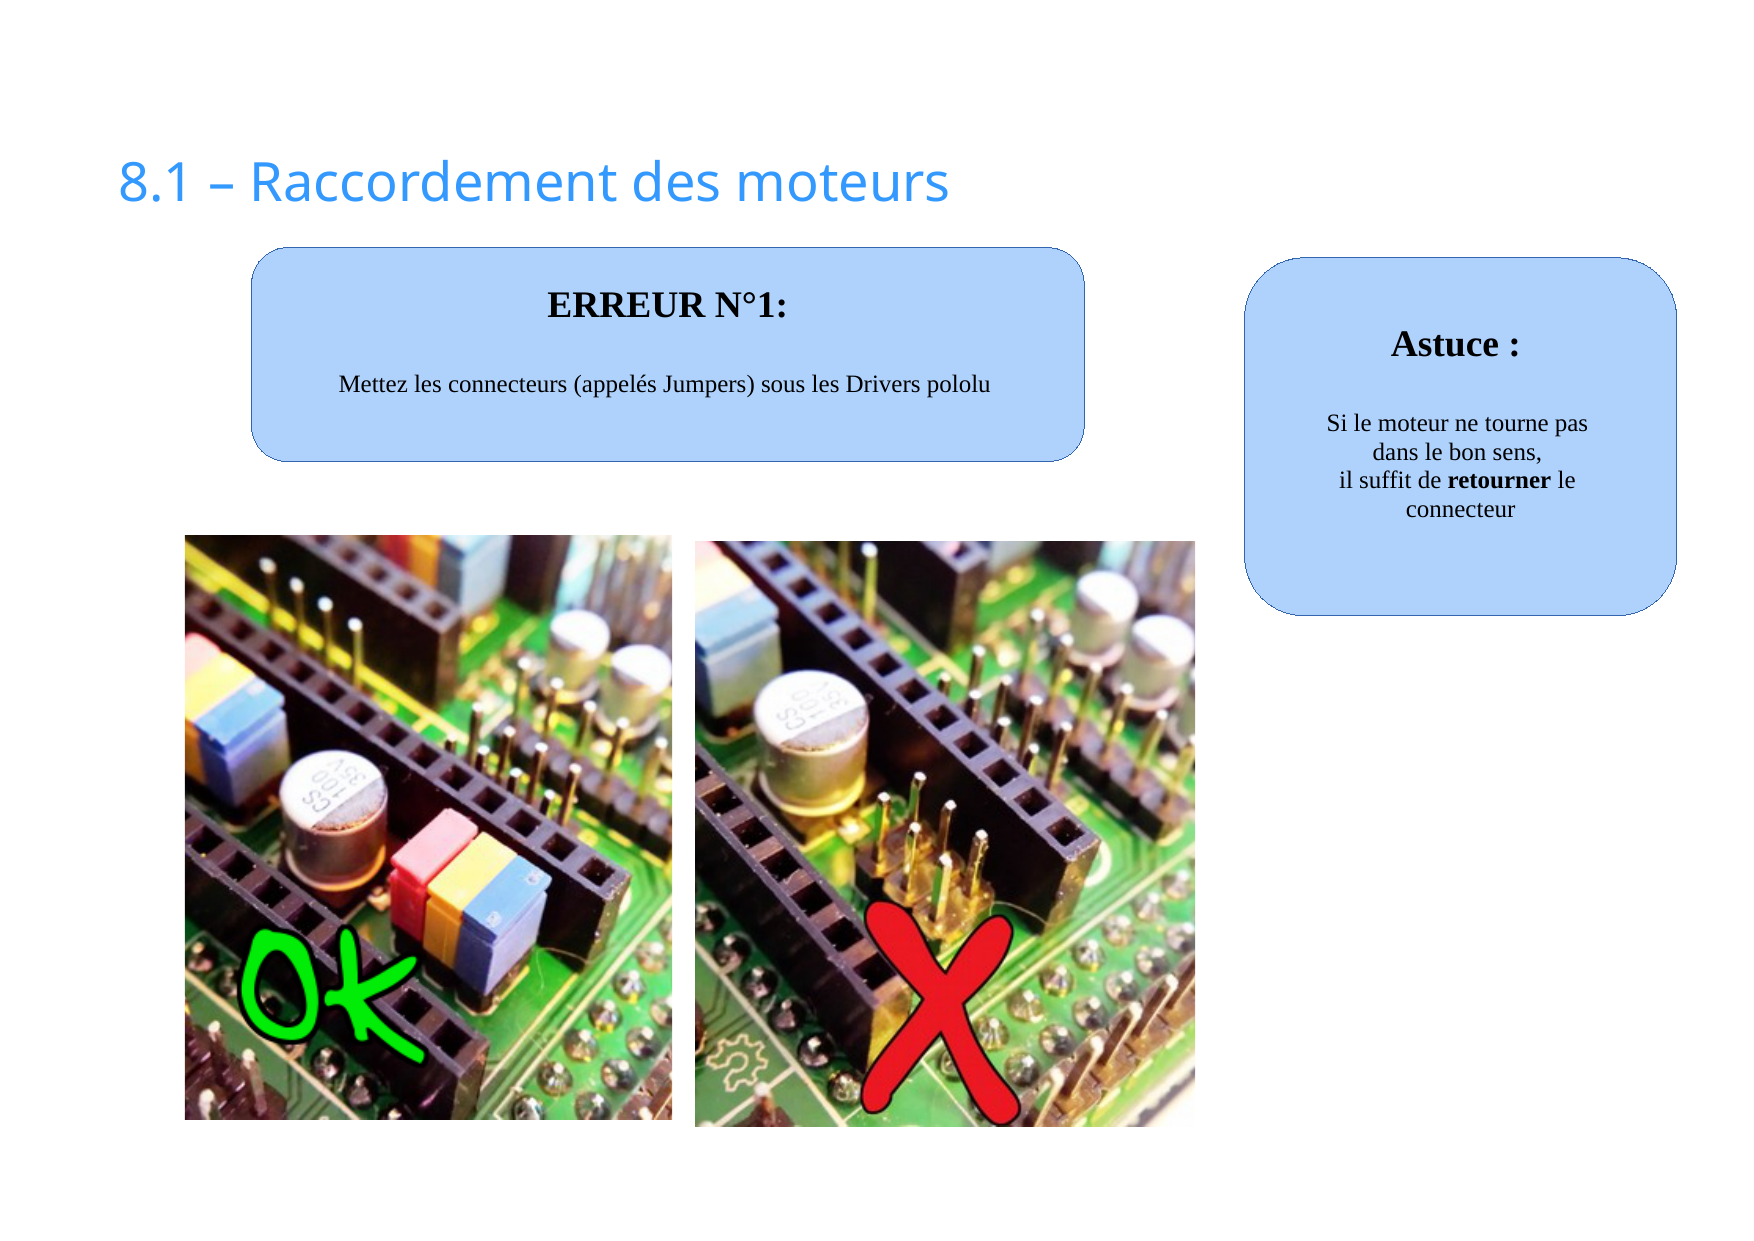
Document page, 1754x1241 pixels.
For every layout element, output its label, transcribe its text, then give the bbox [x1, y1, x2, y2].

picture [695, 541, 1196, 1127]
picture [184, 535, 673, 1120]
subtitle 8.1 – Raccordement des moteurs [118, 143, 1636, 217]
